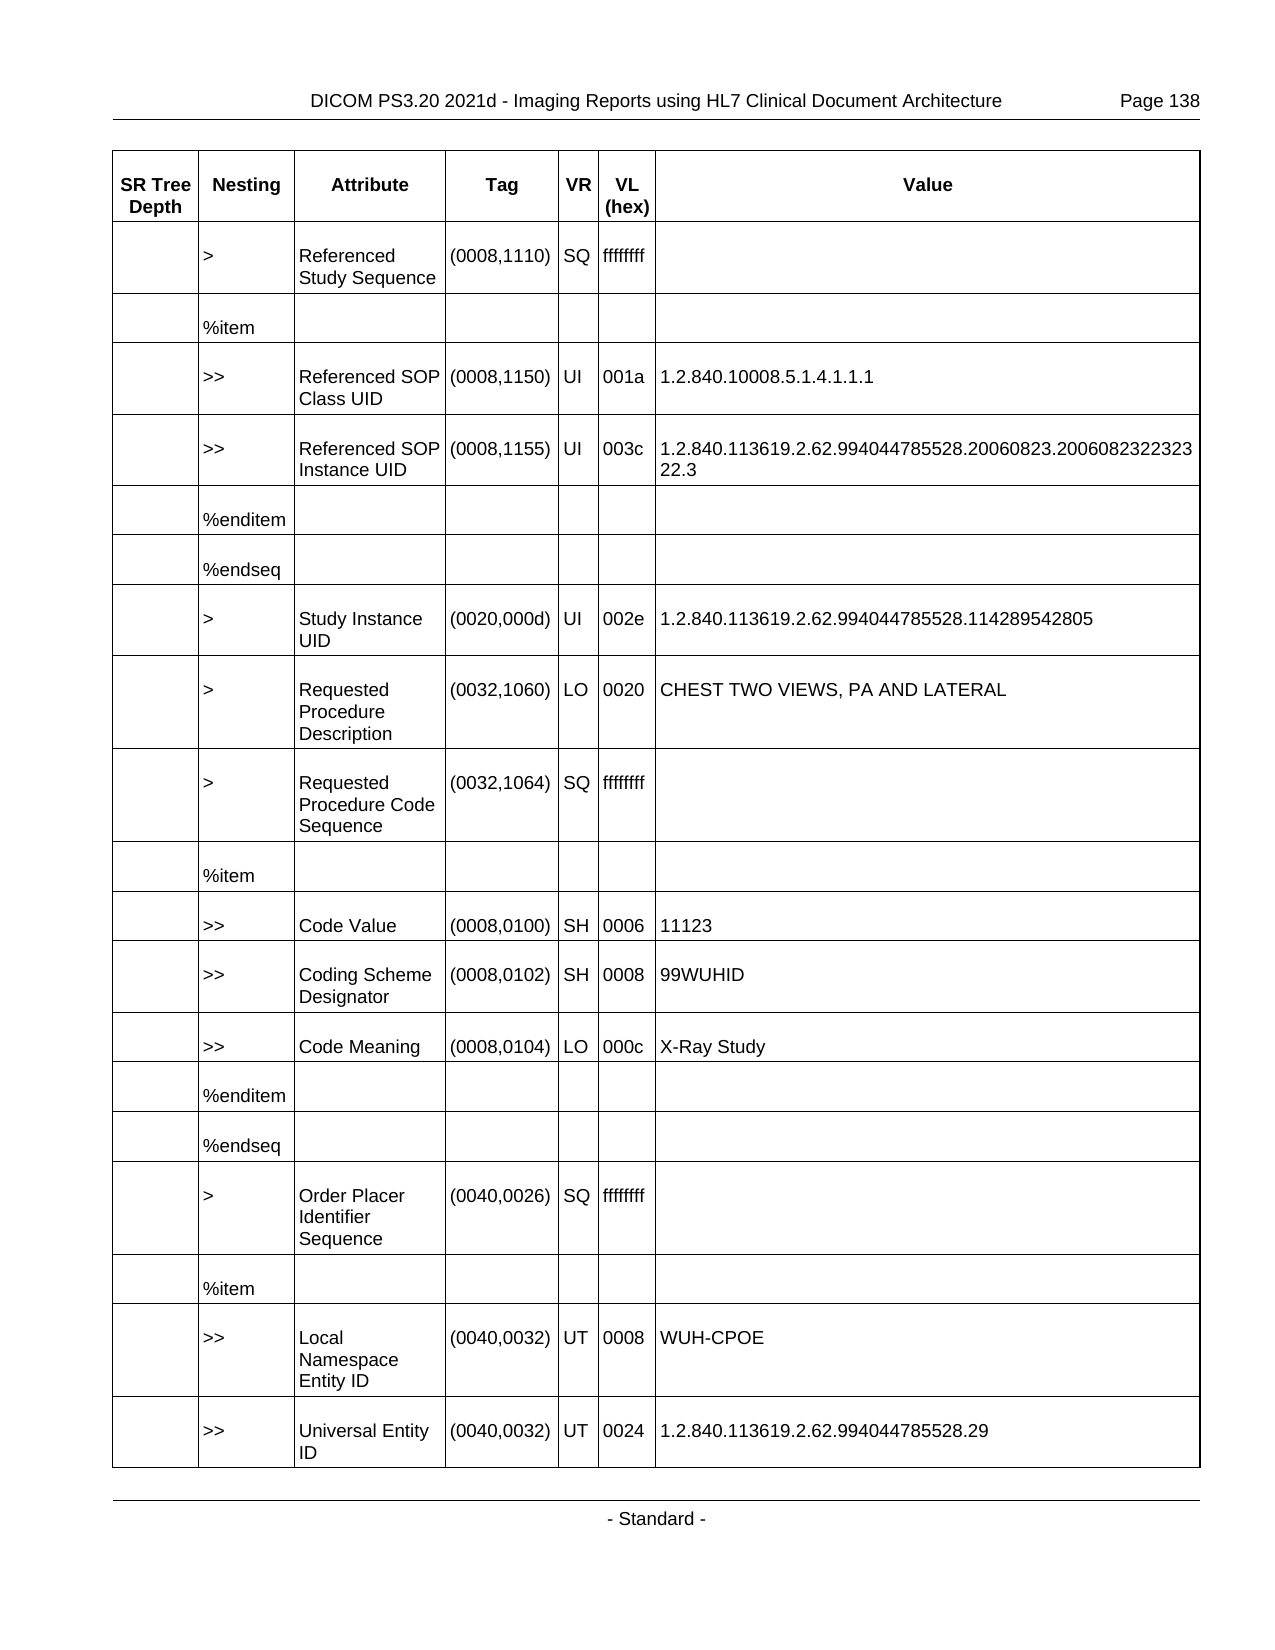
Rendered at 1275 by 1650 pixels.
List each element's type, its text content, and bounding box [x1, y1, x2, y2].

table_cell [295, 1062, 445, 1111]
table_cell (0020,000d) [446, 585, 558, 655]
table_cell %endseq [199, 535, 294, 584]
table_cell SH [559, 941, 598, 1012]
table_cell (0008,0100) [446, 892, 558, 940]
table_cell [113, 222, 198, 292]
table_cell ffffffff [599, 222, 655, 292]
table_cell [446, 1112, 558, 1161]
table_cell [656, 749, 1199, 841]
table_cell SQ [559, 1162, 598, 1253]
table_cell > [199, 1162, 294, 1253]
table_cell > [199, 656, 294, 748]
table_cell [559, 1062, 598, 1111]
table_cell >> [199, 892, 294, 940]
table_cell (0008,1150) [446, 343, 558, 413]
table_cell WUH-CPOE [656, 1304, 1199, 1396]
table_cell [446, 1255, 558, 1303]
table_cell %item [199, 842, 294, 891]
table_cell [446, 842, 558, 891]
table_cell [559, 1255, 598, 1303]
table_cell > [199, 585, 294, 655]
table_cell UI [559, 343, 598, 413]
table_cell [295, 1255, 445, 1303]
table_cell SH [559, 892, 598, 940]
table_cell Code Meaning [295, 1013, 445, 1061]
table_cell (0032,1064) [446, 749, 558, 841]
table_cell (0040,0032) [446, 1397, 558, 1467]
table_cell [295, 1112, 445, 1161]
table_cell UI [559, 585, 598, 655]
table_cell [113, 1162, 198, 1253]
table_cell [559, 535, 598, 584]
table_cell SQ [559, 222, 598, 292]
table_cell SQ [559, 749, 598, 841]
table_cell >> [199, 1013, 294, 1061]
table_cell (0008,1155) [446, 415, 558, 485]
table_cell [295, 535, 445, 584]
table_cell [113, 343, 198, 413]
table_cell [446, 294, 558, 342]
table_cell LO [559, 656, 598, 748]
table_cell Referenced SOP Instance UID [295, 415, 445, 485]
table_header SR Tree Depth [113, 151, 198, 221]
table_cell [559, 842, 598, 891]
table_cell [295, 294, 445, 342]
table_cell Code Value [295, 892, 445, 940]
table_cell >> [199, 1397, 294, 1467]
table_cell Universal Entity ID [295, 1397, 445, 1467]
table_cell UI [559, 415, 598, 485]
table_cell [559, 1112, 598, 1161]
table_cell [113, 1062, 198, 1111]
table_cell > [199, 749, 294, 841]
table_cell Referenced Study Sequence [295, 222, 445, 292]
table_cell 002e [599, 585, 655, 655]
table_cell [113, 892, 198, 940]
table_cell 001a [599, 343, 655, 413]
table_cell [599, 486, 655, 534]
table_header Attribute [295, 151, 445, 221]
table_cell [446, 486, 558, 534]
table_cell Local Namespace Entity ID [295, 1304, 445, 1396]
table_cell %enditem [199, 1062, 294, 1111]
table_cell ffffffff [599, 1162, 655, 1253]
table_cell [656, 1255, 1199, 1303]
table_cell >> [199, 941, 294, 1012]
table_cell 0020 [599, 656, 655, 748]
table_cell [295, 842, 445, 891]
table_cell [113, 842, 198, 891]
table_cell [446, 535, 558, 584]
table_cell CHEST TWO VIEWS, PA AND LATERAL [656, 656, 1199, 748]
table_cell [656, 222, 1199, 292]
table_cell Requested Procedure Description [295, 656, 445, 748]
table_cell [559, 486, 598, 534]
table_cell (0032,1060) [446, 656, 558, 748]
table_cell [113, 486, 198, 534]
table_cell [446, 1062, 558, 1111]
table_cell Order Placer Identifier Sequence [295, 1162, 445, 1253]
table_cell [656, 1062, 1199, 1111]
table_cell >> [199, 415, 294, 485]
table_header Tag [446, 151, 558, 221]
table_cell 0024 [599, 1397, 655, 1467]
table_header VR [559, 151, 598, 221]
table_cell [599, 535, 655, 584]
table_cell [113, 535, 198, 584]
table_cell >> [199, 343, 294, 413]
table_cell X-Ray Study [656, 1013, 1199, 1061]
table_cell (0008,0104) [446, 1013, 558, 1061]
table_cell [113, 749, 198, 841]
table_cell Study Instance UID [295, 585, 445, 655]
table_cell Referenced SOP Class UID [295, 343, 445, 413]
table_cell >> [199, 1304, 294, 1396]
table_cell 003c [599, 415, 655, 485]
table_cell ffffffff [599, 749, 655, 841]
table_cell [113, 585, 198, 655]
table_cell [113, 1255, 198, 1303]
table_header VL (hex) [599, 151, 655, 221]
table_cell %endseq [199, 1112, 294, 1161]
table_cell [295, 486, 445, 534]
table_header Value [656, 151, 1199, 221]
table_cell (0040,0032) [446, 1304, 558, 1396]
table_cell [656, 486, 1199, 534]
table_cell UT [559, 1304, 598, 1396]
table_cell 1.2.840.113619.2.62.994044785528.20060823.200608232232322.3 [656, 415, 1199, 485]
table_cell 0006 [599, 892, 655, 940]
table_cell [113, 656, 198, 748]
table_cell %enditem [199, 486, 294, 534]
table_cell [656, 535, 1199, 584]
table_cell (0008,0102) [446, 941, 558, 1012]
table_cell (0008,1110) [446, 222, 558, 292]
table_cell Coding Scheme Designator [295, 941, 445, 1012]
table_cell [559, 294, 598, 342]
table_cell > [199, 222, 294, 292]
table_cell 000c [599, 1013, 655, 1061]
table_cell 99WUHID [656, 941, 1199, 1012]
table_cell [113, 1112, 198, 1161]
table_cell Requested Procedure Code Sequence [295, 749, 445, 841]
table_cell [113, 1304, 198, 1396]
table_cell [656, 1112, 1199, 1161]
table_cell UT [559, 1397, 598, 1467]
table_cell [599, 842, 655, 891]
table_cell [113, 415, 198, 485]
table_cell 1.2.840.10008.5.1.4.1.1.1 [656, 343, 1199, 413]
table_cell [113, 294, 198, 342]
table_cell 1.2.840.113619.2.62.994044785528.114289542805 [656, 585, 1199, 655]
table_cell [113, 1397, 198, 1467]
table_cell [656, 294, 1199, 342]
table_cell (0040,0026) [446, 1162, 558, 1253]
table_cell 11123 [656, 892, 1199, 940]
table_cell 1.2.840.113619.2.62.994044785528.29 [656, 1397, 1199, 1467]
table_cell [599, 294, 655, 342]
table_cell 0008 [599, 1304, 655, 1396]
table_cell %item [199, 1255, 294, 1303]
table_cell [599, 1062, 655, 1111]
table_cell [113, 941, 198, 1012]
table_cell 0008 [599, 941, 655, 1012]
table_cell LO [559, 1013, 598, 1061]
table_cell %item [199, 294, 294, 342]
table_cell [656, 842, 1199, 891]
table_cell [656, 1162, 1199, 1253]
table_cell [113, 1013, 198, 1061]
table_cell [599, 1112, 655, 1161]
table_header Nesting [199, 151, 294, 221]
table_cell [599, 1255, 655, 1303]
